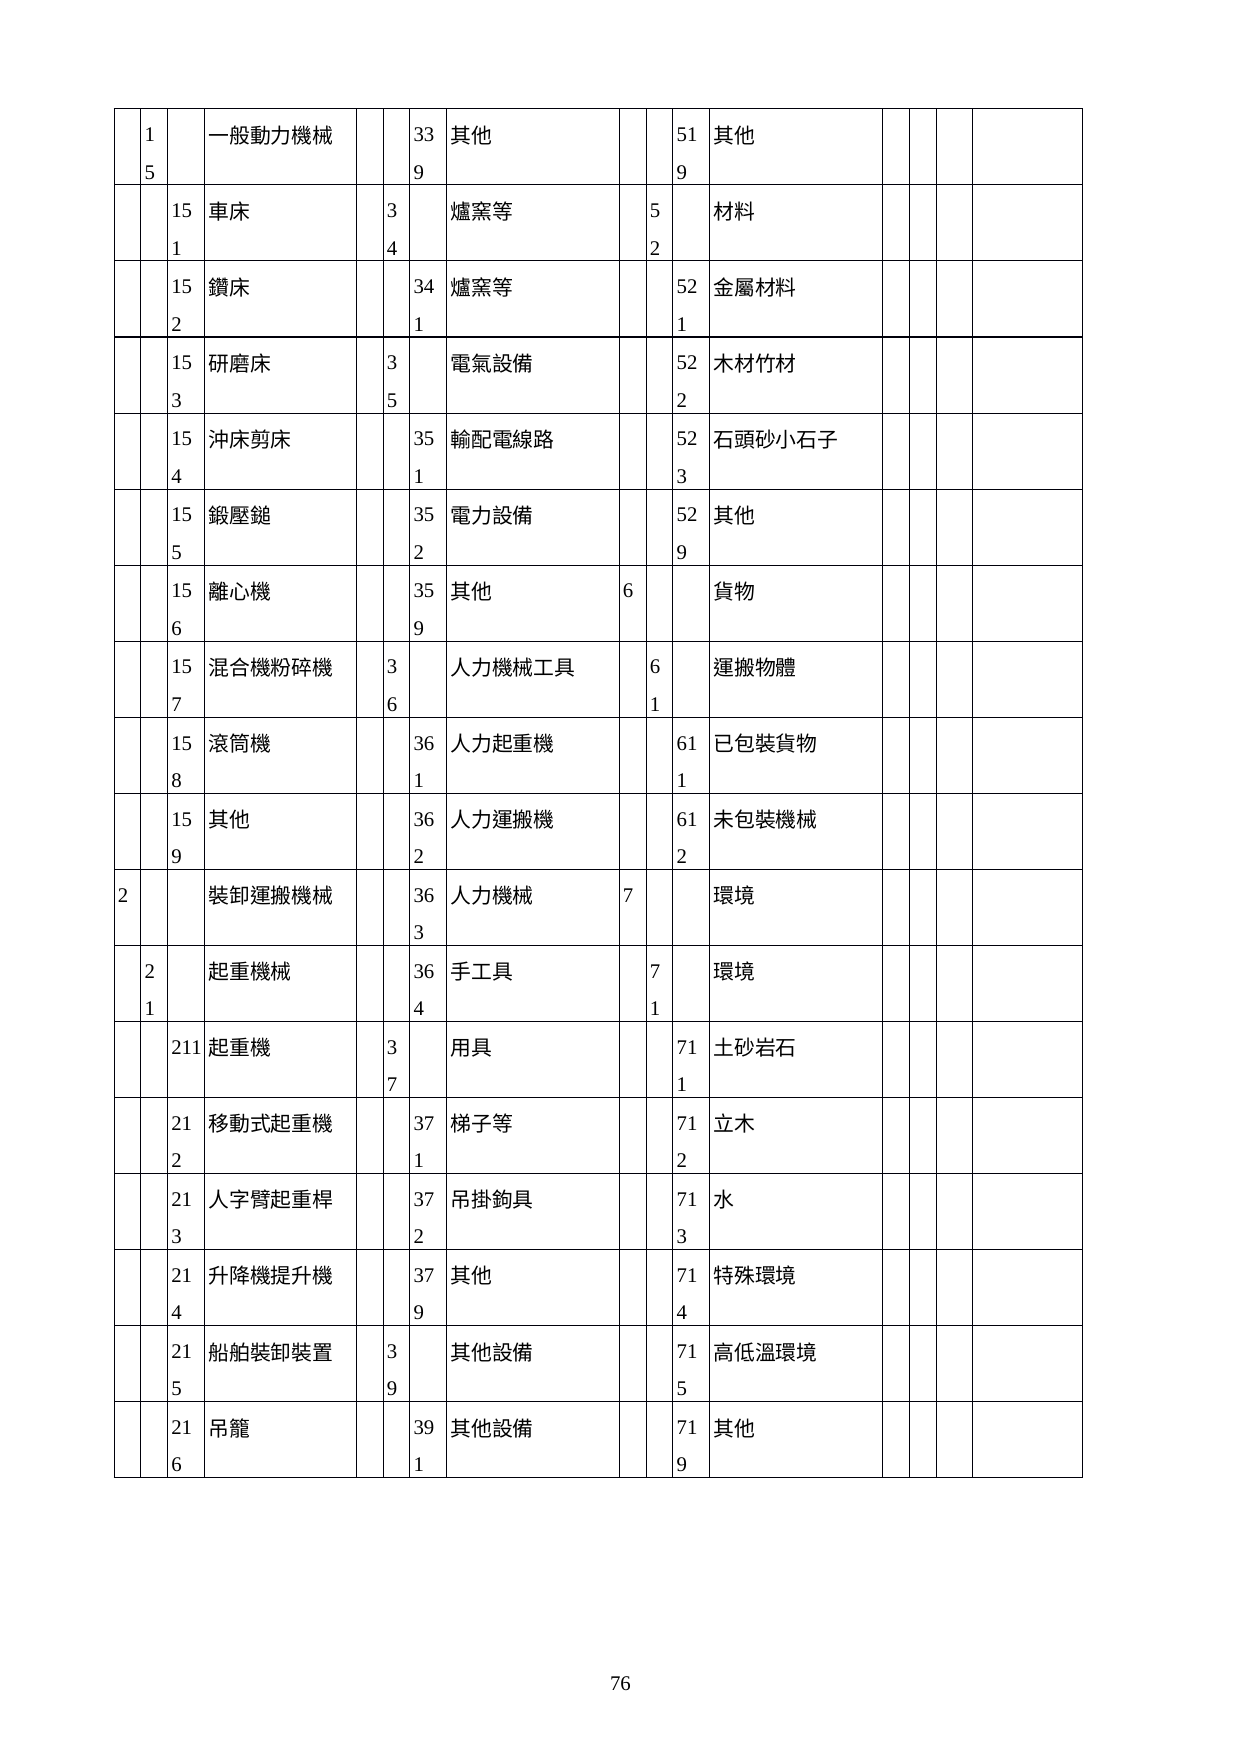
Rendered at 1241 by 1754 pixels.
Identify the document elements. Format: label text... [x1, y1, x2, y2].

table_cell 612 [673, 794, 709, 869]
table_cell [357, 414, 383, 488]
table_cell [141, 1326, 167, 1401]
table_cell 215 [168, 1326, 204, 1401]
table_cell [910, 338, 936, 412]
table_cell 移動式起重機 [205, 1098, 356, 1173]
table_cell 水 [710, 1174, 882, 1249]
table_cell [357, 338, 383, 412]
table_cell 364 [410, 946, 446, 1021]
table_cell [910, 185, 936, 260]
table_cell 輸配電線路 [447, 414, 619, 488]
table_cell [384, 109, 409, 184]
table_cell [973, 1022, 1082, 1097]
table_cell 電氣設備 [447, 338, 619, 412]
table_cell 運搬物體 [710, 642, 882, 717]
table_cell 523 [673, 414, 709, 488]
table_cell [973, 870, 1082, 945]
table_cell 環境 [710, 870, 882, 945]
table_cell 391 [410, 1402, 446, 1477]
table_cell [620, 338, 646, 412]
table_cell [973, 261, 1082, 336]
table_cell [384, 1174, 409, 1249]
table_cell [168, 109, 204, 184]
table_cell [647, 1402, 672, 1477]
table_cell [910, 414, 936, 488]
table_cell [937, 1250, 972, 1325]
table_cell [883, 338, 909, 412]
table_cell [973, 642, 1082, 717]
table_cell [141, 490, 167, 564]
table_cell [937, 1174, 972, 1249]
table_cell [620, 642, 646, 717]
table_cell [620, 490, 646, 564]
table_cell [937, 642, 972, 717]
table_cell 341 [410, 261, 446, 336]
table_cell 鍛壓鎚 [205, 490, 356, 564]
table_cell [937, 338, 972, 412]
table_cell 其他 [710, 1402, 882, 1477]
table_cell [910, 718, 936, 793]
table_cell [973, 946, 1082, 1021]
table_cell [883, 185, 909, 260]
table_cell [357, 870, 383, 945]
table_cell 214 [168, 1250, 204, 1325]
table_cell 離心機 [205, 566, 356, 641]
table_cell 金屬材料 [710, 261, 882, 336]
table_cell 522 [673, 338, 709, 412]
table_cell [673, 946, 709, 1021]
table_cell 39 [384, 1326, 409, 1401]
table_cell 吊籠 [205, 1402, 356, 1477]
table_cell 712 [673, 1098, 709, 1173]
table_cell 71 [647, 946, 672, 1021]
table_cell [673, 566, 709, 641]
table_cell [115, 414, 140, 488]
table_cell [883, 642, 909, 717]
table_cell [357, 1174, 383, 1249]
table_cell [620, 794, 646, 869]
table_cell 35 [384, 338, 409, 412]
table_cell [384, 261, 409, 336]
table_cell 37 [384, 1022, 409, 1097]
table_cell [973, 566, 1082, 641]
table_cell 152 [168, 261, 204, 336]
table_cell 已包裝貨物 [710, 718, 882, 793]
table_cell [115, 185, 140, 260]
table_cell [357, 1250, 383, 1325]
table_cell 372 [410, 1174, 446, 1249]
table_cell 36 [384, 642, 409, 717]
table_cell [937, 566, 972, 641]
table_cell 156 [168, 566, 204, 641]
table_cell [115, 718, 140, 793]
table_cell [141, 414, 167, 488]
table_cell [357, 109, 383, 184]
table_cell [937, 109, 972, 184]
table_cell 一般動力機械 [205, 109, 356, 184]
table_cell 339 [410, 109, 446, 184]
table_cell [647, 261, 672, 336]
table_cell 159 [168, 794, 204, 869]
table_cell 環境 [710, 946, 882, 1021]
table_cell 吊掛鉤具 [447, 1174, 619, 1249]
table_cell 其他設備 [447, 1402, 619, 1477]
table_cell [357, 185, 383, 260]
table_cell [937, 870, 972, 945]
table_cell [115, 642, 140, 717]
table_cell 船舶裝卸裝置 [205, 1326, 356, 1401]
table_cell [141, 566, 167, 641]
table_cell [910, 642, 936, 717]
table_cell [141, 1402, 167, 1477]
table_cell [937, 185, 972, 260]
table_cell [357, 718, 383, 793]
table_cell [115, 1174, 140, 1249]
table_cell 213 [168, 1174, 204, 1249]
table_cell 人力起重機 [447, 718, 619, 793]
table_cell 滾筒機 [205, 718, 356, 793]
table_cell [357, 490, 383, 564]
table_cell 其他 [710, 490, 882, 564]
table_cell [115, 1022, 140, 1097]
table_cell [937, 490, 972, 564]
table_cell [973, 1326, 1082, 1401]
table_cell [937, 794, 972, 869]
table_cell [673, 642, 709, 717]
table_cell 電力設備 [447, 490, 619, 564]
table_cell [357, 946, 383, 1021]
table_cell [410, 642, 446, 717]
table_cell 高低溫環境 [710, 1326, 882, 1401]
table_cell [673, 870, 709, 945]
table_cell [168, 870, 204, 945]
table_cell 611 [673, 718, 709, 793]
table_cell [973, 1174, 1082, 1249]
table_cell [384, 566, 409, 641]
table_cell 7 [620, 870, 646, 945]
table_cell [937, 946, 972, 1021]
table_cell 521 [673, 261, 709, 336]
table_cell 529 [673, 490, 709, 564]
table_cell [141, 185, 167, 260]
table_cell 梯子等 [447, 1098, 619, 1173]
table_cell [115, 261, 140, 336]
table_cell [647, 414, 672, 488]
table_cell [910, 566, 936, 641]
table_cell [647, 1022, 672, 1097]
table_cell [910, 109, 936, 184]
table_cell [384, 414, 409, 488]
table_cell [384, 718, 409, 793]
table_cell [620, 1022, 646, 1097]
table_cell [357, 566, 383, 641]
table_cell [384, 490, 409, 564]
table_cell [141, 261, 167, 336]
table_cell 木材竹材 [710, 338, 882, 412]
table_cell [910, 1098, 936, 1173]
table_cell 519 [673, 109, 709, 184]
table_cell [141, 870, 167, 945]
table_cell [115, 109, 140, 184]
table_cell [620, 1402, 646, 1477]
table_cell 爐窯等 [447, 261, 619, 336]
table_cell 154 [168, 414, 204, 488]
table_cell 土砂岩石 [710, 1022, 882, 1097]
table_cell [115, 566, 140, 641]
table_cell 361 [410, 718, 446, 793]
table_cell [357, 1098, 383, 1173]
table_cell [620, 1326, 646, 1401]
table_cell 其他 [447, 1250, 619, 1325]
table_cell 其他 [205, 794, 356, 869]
table_cell 153 [168, 338, 204, 412]
table_cell [910, 794, 936, 869]
table_cell [910, 1326, 936, 1401]
table_cell [937, 1402, 972, 1477]
table_cell [357, 1022, 383, 1097]
table_cell [384, 1402, 409, 1477]
table_cell [384, 794, 409, 869]
table_cell 34 [384, 185, 409, 260]
table_cell [115, 1326, 140, 1401]
table_cell [937, 1326, 972, 1401]
table_cell [883, 1174, 909, 1249]
table_cell [883, 794, 909, 869]
table_cell [115, 1098, 140, 1173]
table_cell [647, 566, 672, 641]
table_cell 人力機械工具 [447, 642, 619, 717]
table_cell [910, 946, 936, 1021]
table_cell [620, 946, 646, 1021]
table_cell 363 [410, 870, 446, 945]
table_cell [937, 1022, 972, 1097]
table_cell [647, 490, 672, 564]
table_cell [620, 718, 646, 793]
table_cell 212 [168, 1098, 204, 1173]
table_cell [883, 1250, 909, 1325]
table_cell 158 [168, 718, 204, 793]
table_cell [410, 338, 446, 412]
table_cell [910, 1174, 936, 1249]
table_cell [141, 642, 167, 717]
table_cell 52 [647, 185, 672, 260]
table_cell [973, 414, 1082, 488]
table_cell 人力運搬機 [447, 794, 619, 869]
table_cell 359 [410, 566, 446, 641]
table_cell [141, 794, 167, 869]
table_cell [973, 338, 1082, 412]
table_cell 起重機械 [205, 946, 356, 1021]
table_cell 人字臂起重桿 [205, 1174, 356, 1249]
table_cell 719 [673, 1402, 709, 1477]
table_cell [647, 109, 672, 184]
table_cell 其他設備 [447, 1326, 619, 1401]
table_cell [647, 1326, 672, 1401]
table_cell [910, 1402, 936, 1477]
table_cell [647, 794, 672, 869]
table_cell [115, 1402, 140, 1477]
table_cell [620, 261, 646, 336]
table_cell [910, 490, 936, 564]
table_cell [937, 718, 972, 793]
table_cell [883, 718, 909, 793]
table_cell 手工具 [447, 946, 619, 1021]
table_cell [647, 1250, 672, 1325]
table_cell 特殊環境 [710, 1250, 882, 1325]
table_cell [384, 1098, 409, 1173]
table_cell 351 [410, 414, 446, 488]
table_cell [141, 1174, 167, 1249]
table_cell [357, 261, 383, 336]
table_cell 升降機提升機 [205, 1250, 356, 1325]
table_cell [115, 338, 140, 412]
table_cell [620, 414, 646, 488]
table_cell 157 [168, 642, 204, 717]
table_cell [937, 1098, 972, 1173]
table_cell [883, 566, 909, 641]
table_cell [141, 338, 167, 412]
table_cell [384, 946, 409, 1021]
table_cell [937, 414, 972, 488]
table_cell [357, 1402, 383, 1477]
table_cell [883, 1098, 909, 1173]
table_cell 裝卸運搬機械 [205, 870, 356, 945]
table_cell 材料 [710, 185, 882, 260]
table_cell [141, 1250, 167, 1325]
table_cell [973, 718, 1082, 793]
table_cell [973, 794, 1082, 869]
table_cell 352 [410, 490, 446, 564]
table_cell [973, 185, 1082, 260]
table_cell [883, 1402, 909, 1477]
table_cell [141, 718, 167, 793]
table_cell 155 [168, 490, 204, 564]
table_cell [937, 261, 972, 336]
table_cell [647, 870, 672, 945]
table_cell [910, 1250, 936, 1325]
table_cell [115, 1250, 140, 1325]
table_cell [620, 1250, 646, 1325]
table_cell [883, 109, 909, 184]
table_cell [973, 1098, 1082, 1173]
table_cell [647, 1098, 672, 1173]
table_cell [910, 261, 936, 336]
table_cell 211 [168, 1022, 204, 1097]
table_cell [883, 1326, 909, 1401]
table_cell [883, 261, 909, 336]
table_cell [410, 1326, 446, 1401]
table_cell [673, 185, 709, 260]
table_cell 151 [168, 185, 204, 260]
table_cell 貨物 [710, 566, 882, 641]
table_cell 216 [168, 1402, 204, 1477]
table_cell 714 [673, 1250, 709, 1325]
table_cell 車床 [205, 185, 356, 260]
table_cell 其他 [710, 109, 882, 184]
table_cell [620, 1098, 646, 1173]
table_cell 混合機粉碎機 [205, 642, 356, 717]
table_cell [357, 1326, 383, 1401]
table_cell [883, 870, 909, 945]
table_cell 立木 [710, 1098, 882, 1173]
table_cell [141, 1098, 167, 1173]
table_cell [647, 338, 672, 412]
table_cell [973, 109, 1082, 184]
table_cell 21 [141, 946, 167, 1021]
table_cell 2 [115, 870, 140, 945]
table_cell [357, 794, 383, 869]
table_cell [883, 1022, 909, 1097]
table_cell 未包裝機械 [710, 794, 882, 869]
table_cell [620, 109, 646, 184]
table_cell 713 [673, 1174, 709, 1249]
table_cell 鑽床 [205, 261, 356, 336]
table_cell [141, 1022, 167, 1097]
table_cell 15 [141, 109, 167, 184]
table_cell 起重機 [205, 1022, 356, 1097]
table_cell 711 [673, 1022, 709, 1097]
table_cell 379 [410, 1250, 446, 1325]
table_cell [115, 794, 140, 869]
table_cell 371 [410, 1098, 446, 1173]
table_cell [883, 490, 909, 564]
table_cell [620, 1174, 646, 1249]
table_cell [910, 1022, 936, 1097]
table_cell [384, 870, 409, 945]
table_cell [910, 870, 936, 945]
table_cell 61 [647, 642, 672, 717]
table_cell [115, 490, 140, 564]
table_cell [973, 1402, 1082, 1477]
table_cell 研磨床 [205, 338, 356, 412]
table_cell 沖床剪床 [205, 414, 356, 488]
table_cell [647, 718, 672, 793]
table_cell [883, 414, 909, 488]
table_cell 人力機械 [447, 870, 619, 945]
table_cell [410, 185, 446, 260]
table_cell [883, 946, 909, 1021]
table_cell 用具 [447, 1022, 619, 1097]
table_cell [647, 1174, 672, 1249]
table_cell [168, 946, 204, 1021]
table_cell 6 [620, 566, 646, 641]
table_cell 爐窯等 [447, 185, 619, 260]
table_cell [973, 490, 1082, 564]
table_cell [115, 946, 140, 1021]
table_cell [357, 642, 383, 717]
table_cell 石頭砂小石子 [710, 414, 882, 488]
table_cell 其他 [447, 109, 619, 184]
table_cell 其他 [447, 566, 619, 641]
table_cell 715 [673, 1326, 709, 1401]
table_cell 362 [410, 794, 446, 869]
table_cell [384, 1250, 409, 1325]
table_cell [973, 1250, 1082, 1325]
table_cell [410, 1022, 446, 1097]
table_cell [620, 185, 646, 260]
